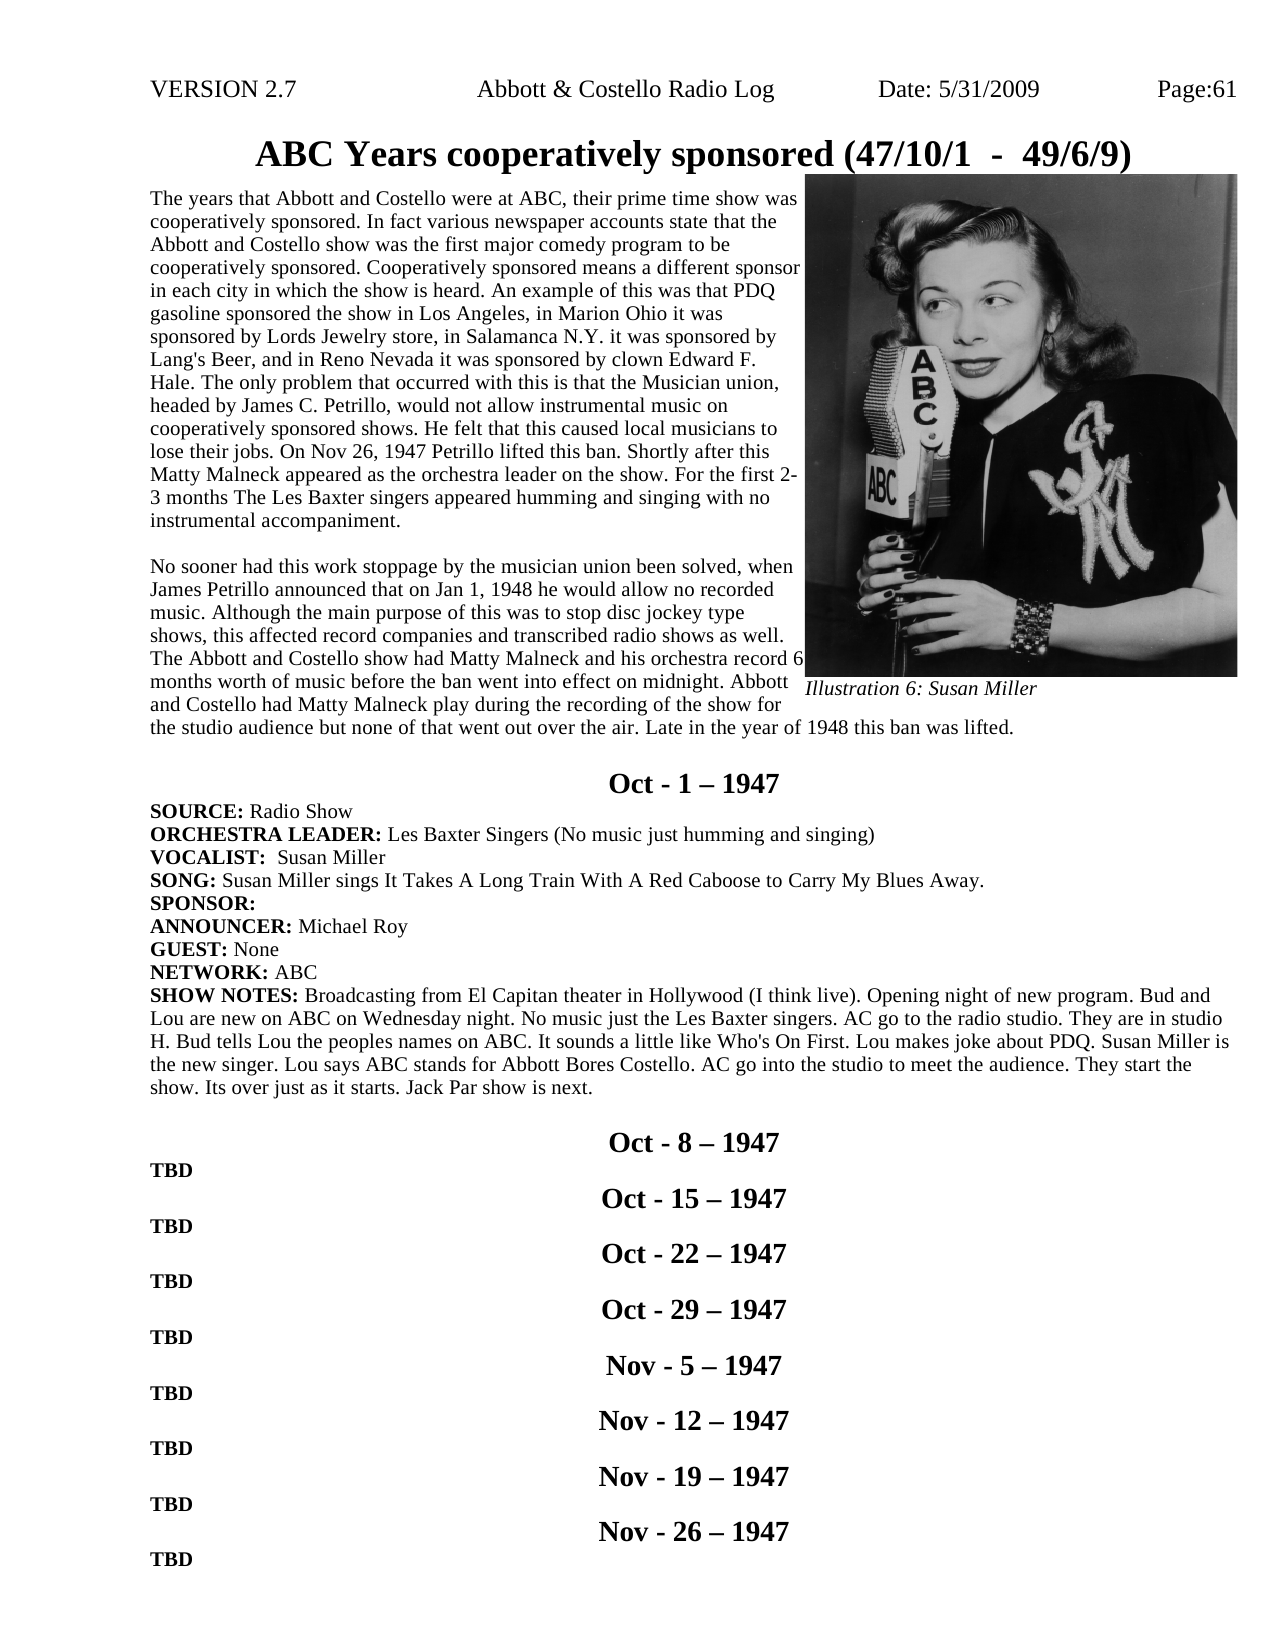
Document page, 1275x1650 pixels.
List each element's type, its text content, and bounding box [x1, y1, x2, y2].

text Oct - 15 – 1947 [150, 1182, 1237, 1215]
text Oct - 1 – 1947 [150, 767, 1237, 799]
text TBD [150, 1437, 1237, 1460]
subtitle ABC Years cooperatively sponsored (47/10/1 - 49/6/9) [150, 132, 1237, 174]
picture [804, 174, 1238, 677]
text NETWORK: ABC [150, 961, 1237, 984]
text TBD [150, 1492, 1237, 1515]
text VOCALIST: Susan Miller [150, 846, 1237, 868]
text Nov - 12 – 1947 [150, 1404, 1237, 1437]
text The years that Abbott and Costello were at ABC, their prime time show was cooperatively sponsored. In fact various newspaper accounts state that the Abbott and Costello show was the first major comedy program to be cooperatively sponsored. Cooperatively sponsored means a different sponsor in each city in which the show is heard. An example of this was that PDQ gasoline sponsored the show in Los Angeles, in Marion Ohio it was sponsored by Lords Jewelry store, in Salamanca N.Y. it was sponsored by Lang's Beer, and in Reno Nevada it was sponsored by clown Edward F. Hale. The only problem that occurred with this is that the Musician union, headed by James C. Petrillo, would not allow instrumental music on cooperatively sponsored shows. He felt that this caused local musicians to lose their jobs. On Nov 26, 1947 Petrillo lifted this ban. Shortly after this Matty Malneck appeared as the orchestra leader on the show. For the first 2-3 months The Les Baxter singers appeared humming and singing with no instrumental accompaniment. [150, 186, 804, 532]
text Nov - 19 – 1947 [150, 1460, 1237, 1492]
text No sooner had this work stoppage by the musician union been solved, when James Petrillo announced that on Jan 1, 1948 he would allow no recorded music. Although the main purpose of this was to stop disc jockey type shows, this affected record companies and transcribed radio shows as well. The Abbott and Costello show had Matty Malneck and his orchestra record 6 months worth of music before the ban went into effect on midnight. Abbott and Costello had Matty Malneck play during the recording of the show for the studio audience but none of that went out over the air. Late in the year of 1948 this ban was lifted. [150, 555, 1237, 739]
text SPONSOR: [150, 892, 1237, 914]
text TBD [150, 1270, 1237, 1293]
text Nov - 5 – 1947 [150, 1349, 1237, 1381]
text SOURCE: Radio Show [150, 799, 1237, 822]
text Oct - 8 – 1947 [150, 1127, 1237, 1159]
text GUEST: None [150, 938, 1237, 961]
text ORCHESTRA LEADER: Les Baxter Singers (No music just humming and singing) [150, 822, 1237, 846]
text ANNOUNCER: Michael Roy [150, 914, 1237, 938]
text Nov - 26 – 1947 [150, 1515, 1237, 1548]
text TBD [150, 1159, 1237, 1182]
text SHOW NOTES: Broadcasting from El Capitan theater in Hollywood (I think live). Opening night of new program. Bud and Lou are new on ABC on Wednesday night. No music just the Les Baxter singers. AC go to the radio studio. They are in studio H. Bud tells Lou the peoples names on ABC. It sounds a little like Who's On First. Lou makes joke about PDQ. Susan Miller is the new singer. Lou says ABC stands for Abbott Bores Costello. AC go into the studio to meet the audience. They start the show. Its over just as it starts. Jack Par show is next. [150, 984, 1237, 1099]
text TBD [150, 1215, 1237, 1238]
text Illustration 6: Susan Miller [805, 677, 1237, 699]
text TBD [150, 1548, 1237, 1571]
text TBD [150, 1326, 1237, 1349]
text TBD [150, 1381, 1237, 1404]
text Oct - 22 – 1947 [150, 1238, 1237, 1270]
text SONG: Susan Miller sings It Takes A Long Train With A Red Caboose to Carry My Blues Away. [150, 868, 1237, 892]
text Oct - 29 – 1947 [150, 1293, 1237, 1326]
